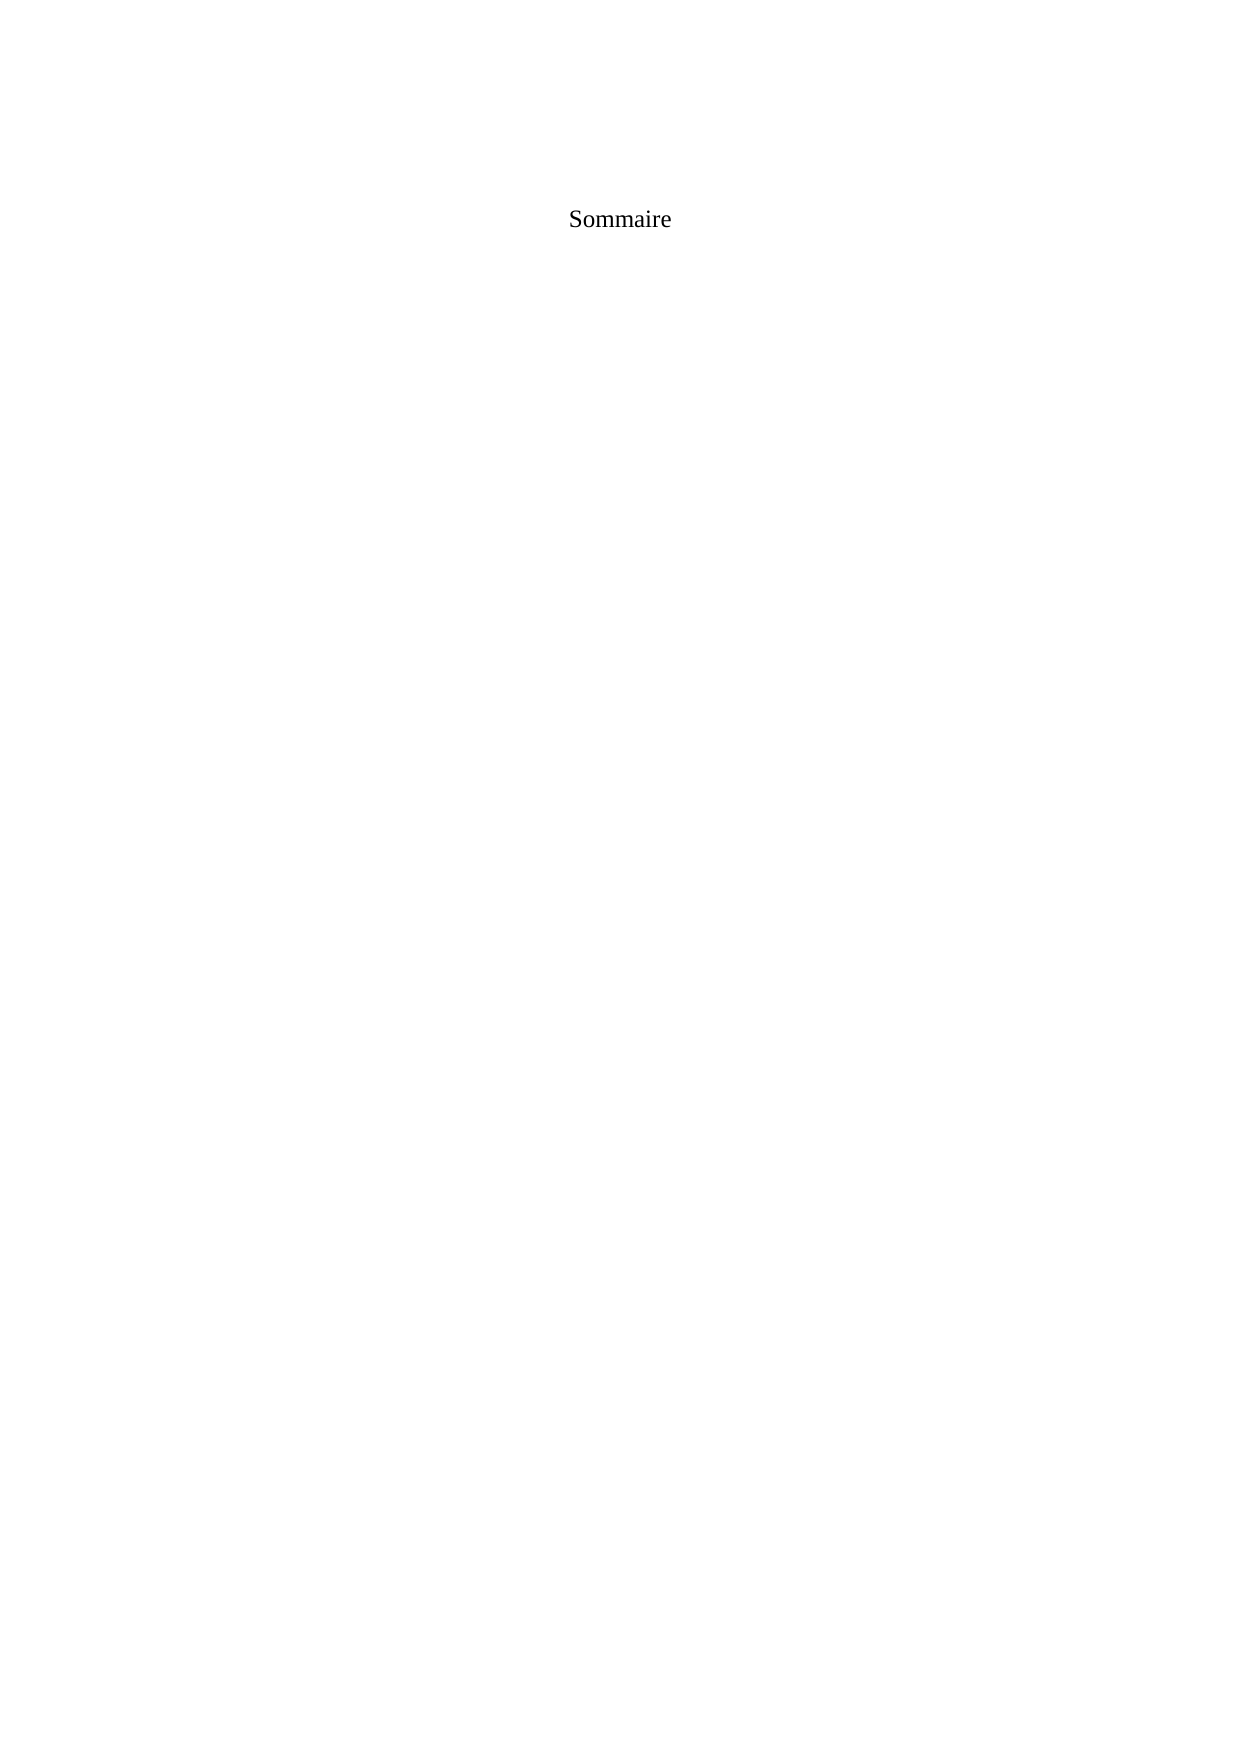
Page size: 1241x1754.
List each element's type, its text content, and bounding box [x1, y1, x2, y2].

text Sommaire [118, 204, 1122, 233]
